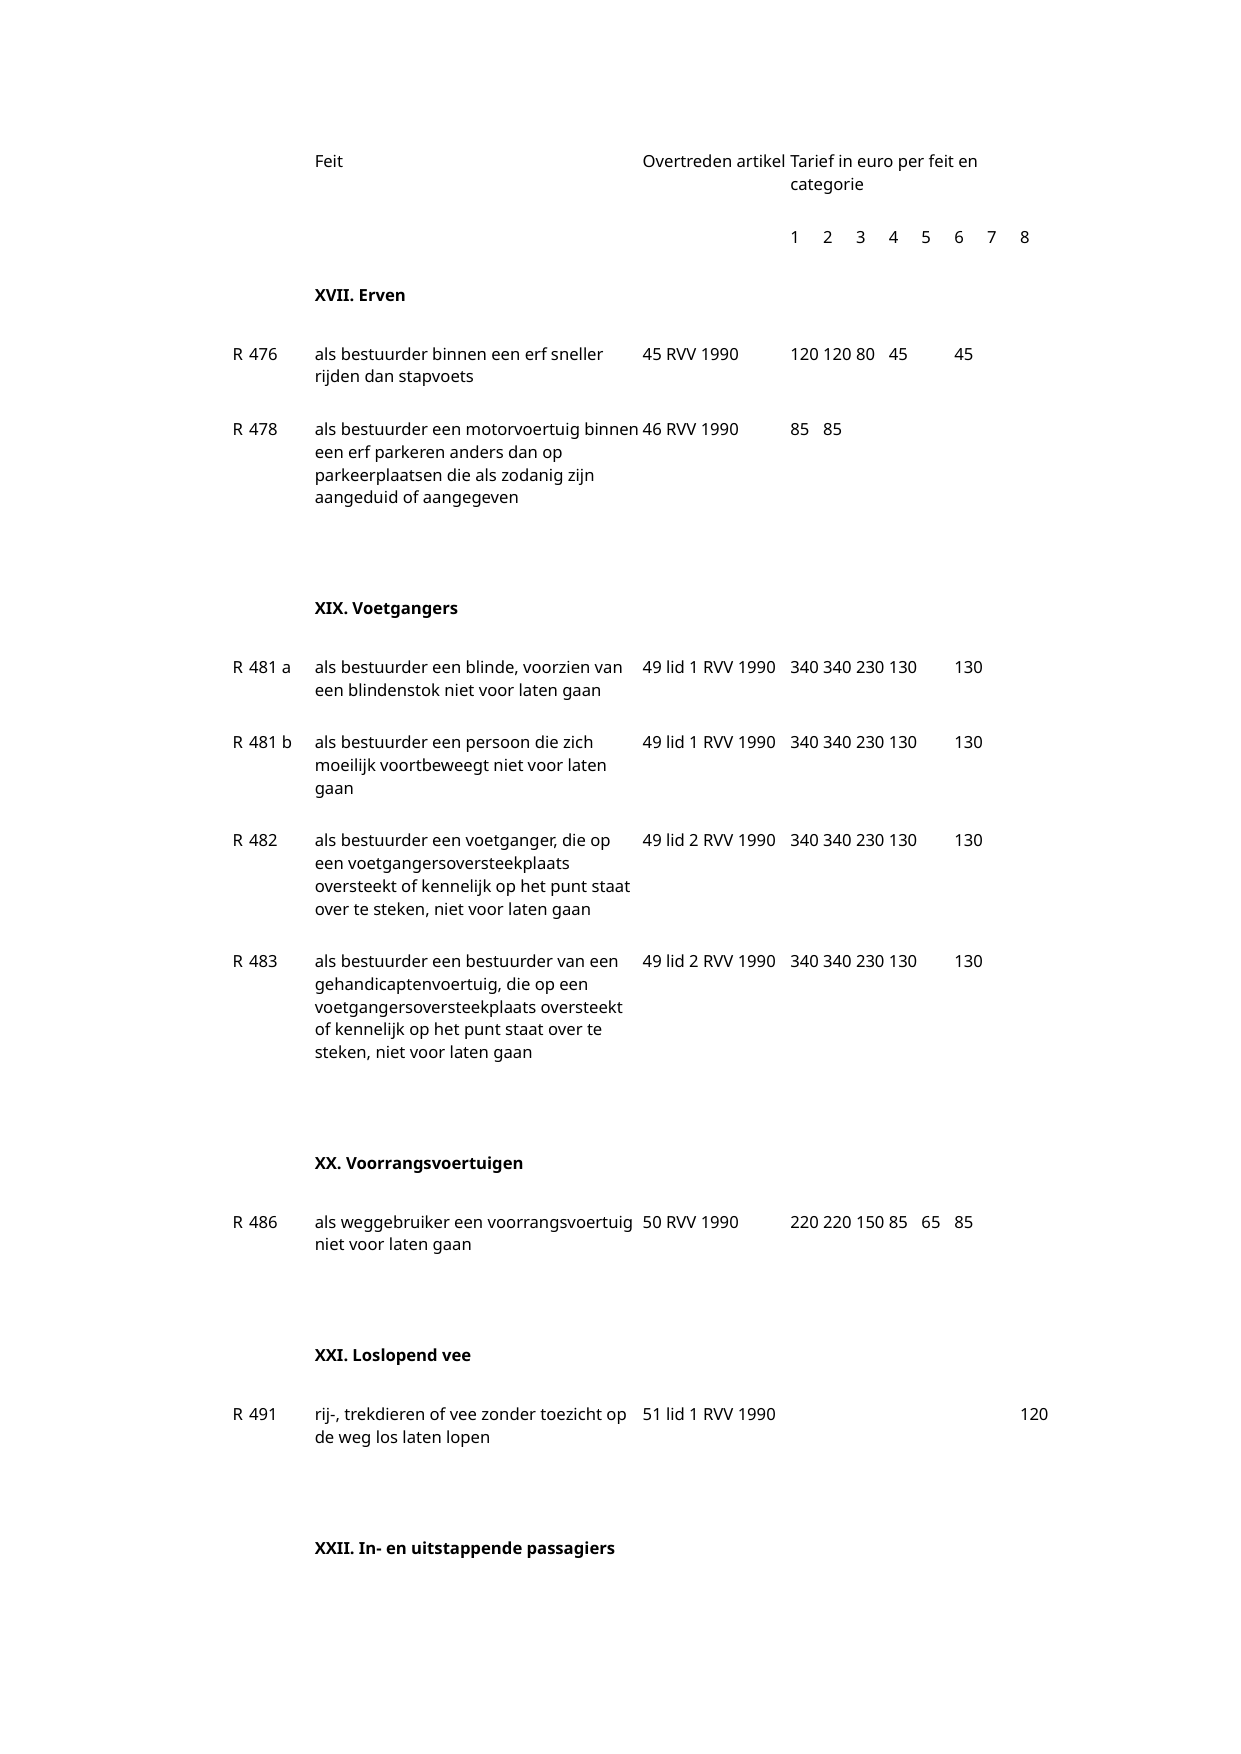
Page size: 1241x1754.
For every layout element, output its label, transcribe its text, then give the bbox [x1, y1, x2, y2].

table_cell [790, 284, 823, 342]
table_cell [987, 284, 1020, 342]
table_cell [249, 225, 282, 284]
table_cell als bestuurder binnen een erf sneller rijden dan stapvoets [315, 342, 642, 418]
table_cell 50 RVV 1990 [643, 1210, 790, 1286]
table_cell 120 [1020, 1403, 1053, 1478]
table_cell [233, 539, 249, 597]
table_cell [954, 418, 987, 538]
table_cell [987, 1403, 1020, 1478]
table_cell [889, 1403, 921, 1478]
table_cell [889, 1536, 921, 1595]
table_cell [790, 1093, 823, 1152]
table_cell [921, 1344, 954, 1402]
table_header [249, 150, 282, 225]
table_cell [282, 284, 314, 342]
table_cell 130 [954, 950, 987, 1093]
table_cell 6 [954, 225, 987, 284]
table_cell [790, 597, 823, 655]
table_cell [987, 418, 1020, 538]
table_cell [790, 1536, 823, 1595]
table_cell [249, 1478, 282, 1536]
table_cell 340 [823, 731, 856, 829]
table_cell 120 [790, 342, 823, 418]
table_cell [921, 1478, 954, 1536]
table_cell [889, 1344, 921, 1402]
table_cell [282, 597, 314, 655]
table_cell [823, 1536, 856, 1595]
table_cell [249, 284, 282, 342]
table_cell 85 [823, 418, 856, 538]
table_cell 230 [856, 829, 888, 950]
table_cell [315, 1286, 642, 1344]
table_cell 130 [889, 829, 921, 950]
table_cell [987, 342, 1020, 418]
table_cell [823, 1344, 856, 1402]
table_cell [1020, 829, 1053, 950]
table_cell [282, 1093, 314, 1152]
table_cell [987, 1286, 1020, 1344]
table_cell [856, 1344, 888, 1402]
table_cell 340 [790, 655, 823, 731]
table_cell R [233, 950, 249, 1093]
table_cell [954, 1286, 987, 1344]
table_cell [921, 1403, 954, 1478]
table_cell [1020, 1536, 1053, 1595]
table_cell [249, 1536, 282, 1595]
table_cell 85 [954, 1210, 987, 1286]
table_cell [921, 1093, 954, 1152]
table_cell [282, 1536, 314, 1595]
table_cell [233, 1344, 249, 1402]
table_cell [1020, 1344, 1053, 1402]
table_cell [282, 225, 314, 284]
table_cell [823, 1152, 856, 1210]
table_cell [823, 1403, 856, 1478]
table_cell [315, 1478, 642, 1536]
table_cell [954, 1152, 987, 1210]
table_cell [921, 655, 954, 731]
table_cell 85 [790, 418, 823, 538]
table_cell 4 [889, 225, 921, 284]
table_cell [282, 1478, 314, 1536]
table_cell [823, 597, 856, 655]
table_cell R [233, 1403, 249, 1478]
table_cell 2 [823, 225, 856, 284]
table_cell [790, 1152, 823, 1210]
table_cell 51 lid 1 RVV 1990 [643, 1403, 790, 1478]
table_cell 220 [823, 1210, 856, 1286]
table_cell [954, 1536, 987, 1595]
table_cell [643, 225, 790, 284]
table_cell [921, 539, 954, 597]
table_cell [1020, 655, 1053, 731]
table_cell 65 [921, 1210, 954, 1286]
table_cell [249, 1093, 282, 1152]
table_cell als bestuurder een blinde, voorzien van een blindenstok niet voor laten gaan [315, 655, 642, 731]
table_cell 340 [823, 950, 856, 1093]
table_cell [889, 539, 921, 597]
table_cell R [233, 1210, 249, 1286]
table_cell R [233, 418, 249, 538]
table_cell 491 [249, 1403, 282, 1478]
table_cell [856, 539, 888, 597]
table_cell [856, 1403, 888, 1478]
table_cell [790, 1344, 823, 1402]
table_cell [1020, 1152, 1053, 1210]
table_cell 130 [889, 731, 921, 829]
table_cell [1020, 418, 1053, 538]
table_cell [921, 342, 954, 418]
table_cell [987, 1210, 1020, 1286]
table_cell R [233, 342, 249, 418]
table_cell [921, 597, 954, 655]
table_cell [921, 1286, 954, 1344]
table_cell [921, 731, 954, 829]
table_cell 340 [790, 950, 823, 1093]
table_cell [856, 1536, 888, 1595]
table_cell 340 [790, 829, 823, 950]
table_cell [282, 829, 314, 950]
table_cell [823, 1478, 856, 1536]
table_cell a [282, 655, 314, 731]
table_cell [954, 1093, 987, 1152]
table_cell [823, 284, 856, 342]
table_header [282, 150, 314, 225]
table_cell [233, 1093, 249, 1152]
table_cell 150 [856, 1210, 888, 1286]
table_cell [823, 1093, 856, 1152]
table_cell [790, 539, 823, 597]
table_cell [233, 284, 249, 342]
table_cell 130 [954, 829, 987, 950]
table_cell [249, 1152, 282, 1210]
table_cell [1020, 1478, 1053, 1536]
table_cell [889, 284, 921, 342]
table_cell [1020, 731, 1053, 829]
table_cell [233, 225, 249, 284]
table_cell [889, 597, 921, 655]
table_cell [282, 1286, 314, 1344]
table_cell [954, 539, 987, 597]
table_cell [249, 597, 282, 655]
table_cell als bestuurder een voetganger, die op een voetgangersoversteekplaats oversteekt of kennelijk op het punt staat over te steken, niet voor laten gaan [315, 829, 642, 950]
table_cell 1 [790, 225, 823, 284]
table_cell 483 [249, 950, 282, 1093]
table_cell [1020, 1093, 1053, 1152]
table_cell [954, 1403, 987, 1478]
table_cell [987, 731, 1020, 829]
table_cell 130 [954, 731, 987, 829]
table_cell 230 [856, 950, 888, 1093]
table_header Tarief in euro per feit en categorie [790, 150, 1053, 225]
table_cell [1020, 284, 1053, 342]
table_cell XXI. Loslopend vee [315, 1344, 642, 1402]
table_cell [282, 950, 314, 1093]
table_cell 130 [954, 655, 987, 731]
table_cell [643, 284, 790, 342]
table_cell als bestuurder een persoon die zich moeilijk voortbeweegt niet voor laten gaan [315, 731, 642, 829]
table_cell [282, 1344, 314, 1402]
table_cell [1020, 539, 1053, 597]
table_cell [856, 597, 888, 655]
table_cell 49 lid 1 RVV 1990 [643, 655, 790, 731]
table_cell [643, 597, 790, 655]
table_cell [954, 1344, 987, 1402]
table_cell [987, 597, 1020, 655]
table_cell [856, 1093, 888, 1152]
table_cell [921, 284, 954, 342]
table_cell XXII. In- en uitstappende passagiers [315, 1536, 642, 1595]
table_cell [282, 418, 314, 538]
table_cell [823, 539, 856, 597]
table_cell [643, 1478, 790, 1536]
table_cell 482 [249, 829, 282, 950]
table_cell [987, 1478, 1020, 1536]
table_cell 486 [249, 1210, 282, 1286]
table_cell 340 [823, 655, 856, 731]
table_cell 45 [954, 342, 987, 418]
table_cell [1020, 1286, 1053, 1344]
table_cell 49 lid 1 RVV 1990 [643, 731, 790, 829]
table_cell [1020, 342, 1053, 418]
table_cell [643, 1286, 790, 1344]
table_cell [249, 1286, 282, 1344]
table_header Overtreden artikel [643, 150, 790, 225]
table_cell [987, 950, 1020, 1093]
table_cell 481 [249, 655, 282, 731]
table_cell [233, 1152, 249, 1210]
table_cell 478 [249, 418, 282, 538]
table_cell 230 [856, 731, 888, 829]
table_cell [790, 1286, 823, 1344]
table_cell [233, 1536, 249, 1595]
table_cell [987, 655, 1020, 731]
table_cell 80 [856, 342, 888, 418]
table_cell 481 [249, 731, 282, 829]
table_cell [643, 1536, 790, 1595]
table_cell 476 [249, 342, 282, 418]
table_cell 130 [889, 655, 921, 731]
table_header Feit [315, 150, 642, 225]
table_cell [790, 1403, 823, 1478]
table_cell 8 [1020, 225, 1053, 284]
table_cell [921, 1152, 954, 1210]
table_cell [790, 1478, 823, 1536]
table_cell [1020, 1210, 1053, 1286]
table_cell [249, 1344, 282, 1402]
table_cell [1020, 950, 1053, 1093]
table_cell [823, 1286, 856, 1344]
table_cell R [233, 731, 249, 829]
table_cell [856, 284, 888, 342]
table_cell [233, 1286, 249, 1344]
table_cell rij-, trekdieren of vee zonder toezicht op de weg los laten lopen [315, 1403, 642, 1478]
table_cell 230 [856, 655, 888, 731]
table_cell 7 [987, 225, 1020, 284]
table_cell [282, 1152, 314, 1210]
table_cell [856, 1478, 888, 1536]
table_cell 130 [889, 950, 921, 1093]
table_cell R [233, 655, 249, 731]
table_cell als bestuurder een bestuurder van een gehandicaptenvoertuig, die op een voetgangersoversteekplaats oversteekt of kennelijk op het punt staat over te steken, niet voor laten gaan [315, 950, 642, 1093]
table_cell als bestuurder een motorvoertuig binnen een erf parkeren anders dan op parkeerplaatsen die als zodanig zijn aangeduid of aangegeven [315, 418, 642, 538]
table_cell 3 [856, 225, 888, 284]
table_cell [889, 1478, 921, 1536]
table_cell [315, 539, 642, 597]
table_cell [987, 1536, 1020, 1595]
table_cell als weggebruiker een voorrangsvoertuig niet voor laten gaan [315, 1210, 642, 1286]
table_cell [282, 539, 314, 597]
table_cell 49 lid 2 RVV 1990 [643, 829, 790, 950]
table_cell XIX. Voetgangers [315, 597, 642, 655]
table_cell 45 RVV 1990 [643, 342, 790, 418]
table_cell [987, 829, 1020, 950]
table_cell [643, 539, 790, 597]
table_cell 340 [790, 731, 823, 829]
table_cell [315, 225, 642, 284]
table_cell 5 [921, 225, 954, 284]
table_cell [954, 597, 987, 655]
table_cell [282, 1403, 314, 1478]
table_cell [282, 1210, 314, 1286]
table_cell [233, 1478, 249, 1536]
table_cell [643, 1093, 790, 1152]
table_cell 340 [823, 829, 856, 950]
table_cell [315, 1093, 642, 1152]
table_cell [889, 1152, 921, 1210]
table_cell [954, 1478, 987, 1536]
table_cell [954, 284, 987, 342]
table_cell [987, 539, 1020, 597]
table_cell 220 [790, 1210, 823, 1286]
table_cell XX. Voorrangsvoertuigen [315, 1152, 642, 1210]
table_cell [856, 418, 888, 538]
table_cell b [282, 731, 314, 829]
table_cell [889, 418, 921, 538]
table_cell 49 lid 2 RVV 1990 [643, 950, 790, 1093]
table_cell [921, 1536, 954, 1595]
table_cell [233, 597, 249, 655]
table_cell [889, 1286, 921, 1344]
table_header [233, 150, 249, 225]
table_cell [987, 1152, 1020, 1210]
table_cell [921, 950, 954, 1093]
table_cell [643, 1152, 790, 1210]
table_cell [856, 1152, 888, 1210]
table_cell 45 [889, 342, 921, 418]
table_cell [856, 1286, 888, 1344]
table_cell [921, 418, 954, 538]
table_cell 46 RVV 1990 [643, 418, 790, 538]
table_cell [282, 342, 314, 418]
table_cell R [233, 829, 249, 950]
table_cell [921, 829, 954, 950]
table_cell 120 [823, 342, 856, 418]
table_cell [249, 539, 282, 597]
table_cell [987, 1344, 1020, 1402]
table_cell XVII. Erven [315, 284, 642, 342]
table_cell [889, 1093, 921, 1152]
table_cell [987, 1093, 1020, 1152]
table_cell [643, 1344, 790, 1402]
table_cell [1020, 597, 1053, 655]
table_cell 85 [889, 1210, 921, 1286]
